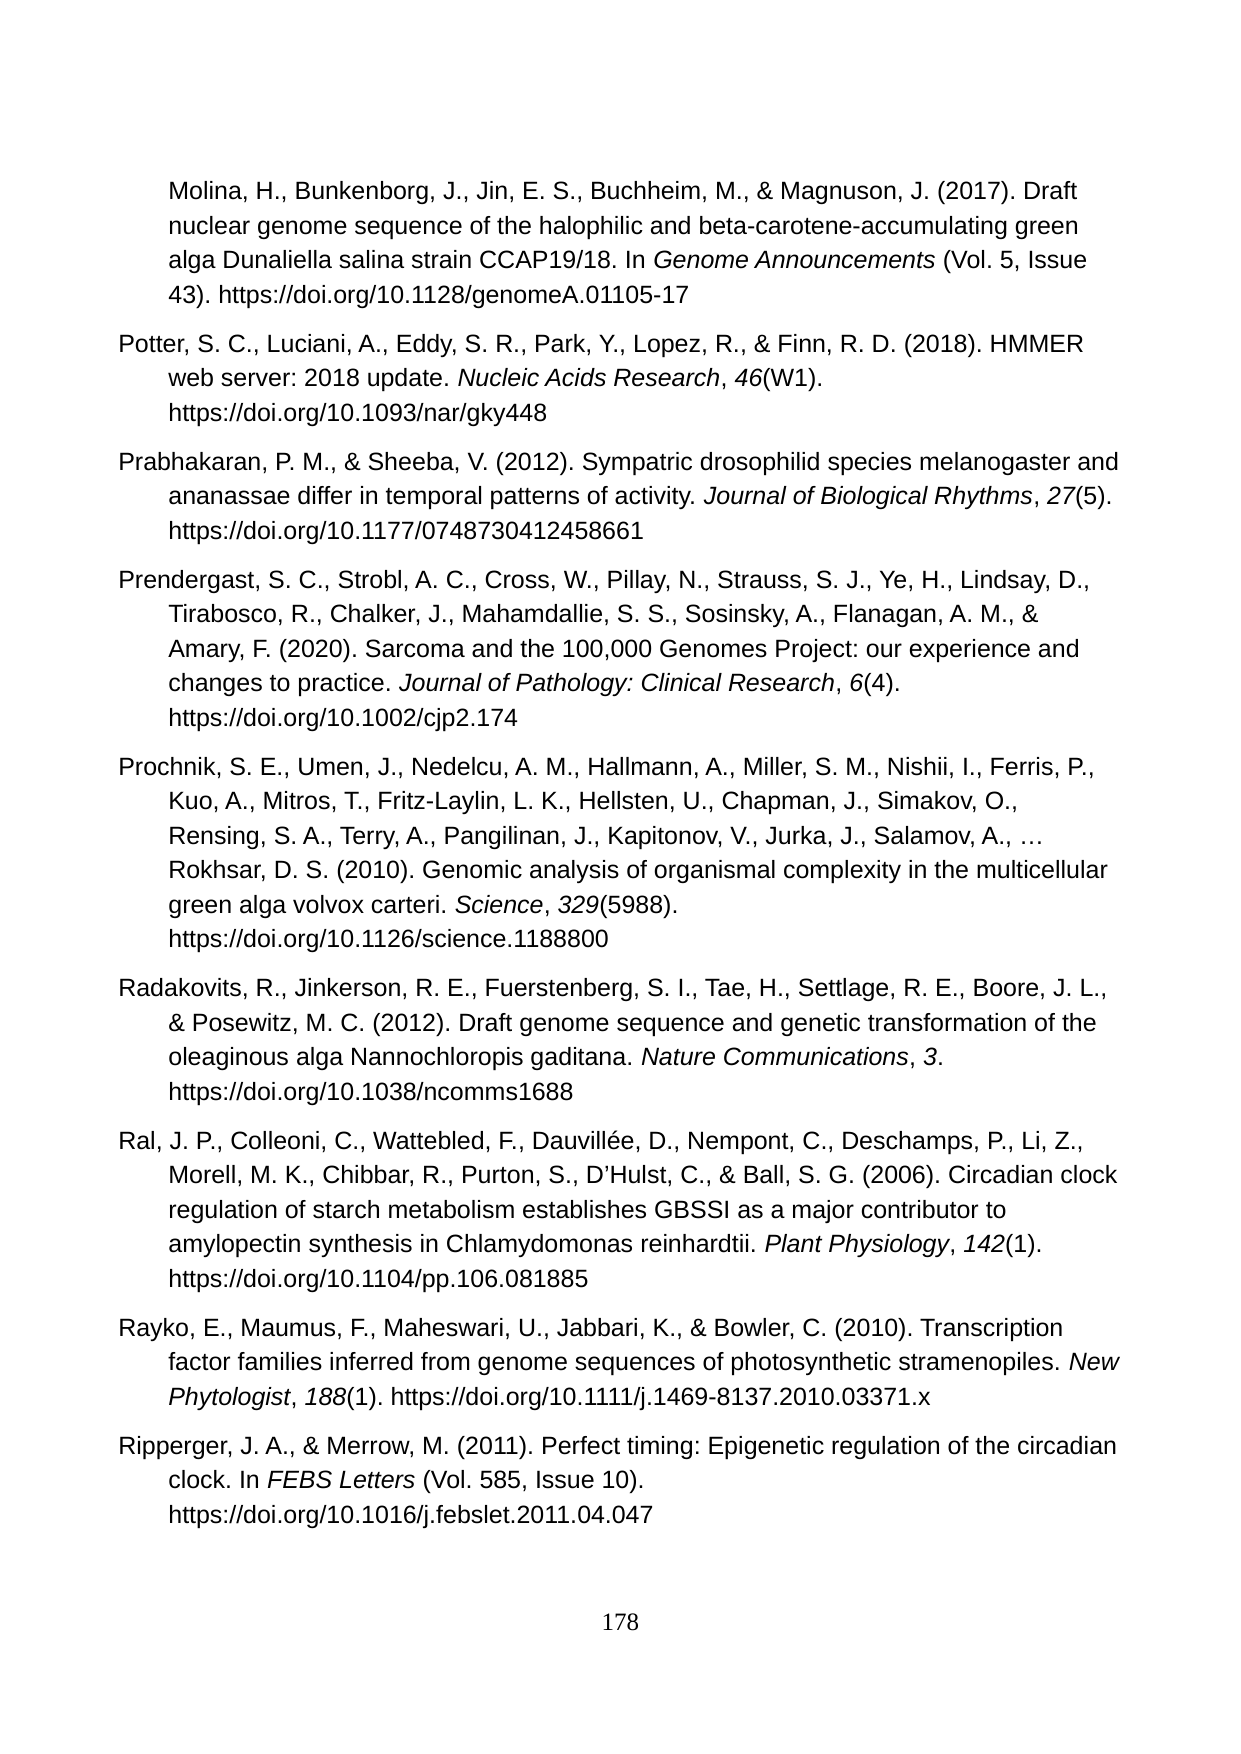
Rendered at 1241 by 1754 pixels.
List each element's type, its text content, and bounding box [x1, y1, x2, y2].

text Potter, S. C., Luciani, A., Eddy, S. R., Park, Y., Lopez, R., & Finn, R. D. (2018). HMMER web server: 2018 update. Nucleic Acids Research, 46(W1). https://doi.org/10.1093/nar/gky448 [118, 329, 1122, 427]
text Molina, H., Bunkenborg, J., Jin, E. S., Buchheim, M., & Magnuson, J. (2017). Draft nuclear genome sequence of the halophilic and beta-carotene-accumulating green alga Dunaliella salina strain CCAP19/18. In Genome Announcements (Vol. 5, Issue 43). https://doi.org/10.1128/genomeA.01105-17 [118, 176, 1122, 308]
text Prabhakaran, P. M., & Sheeba, V. (2012). Sympatric drosophilid species melanogaster and ananassae differ in temporal patterns of activity. Journal of Biological Rhythms, 27(5). https://doi.org/10.1177/0748730412458661 [118, 447, 1122, 544]
text Radakovits, R., Jinkerson, R. E., Fuerstenberg, S. I., Tae, H., Settlage, R. E., Boore, J. L., & Posewitz, M. C. (2012). Draft genome sequence and genetic transformation of the oleaginous alga Nannochloropis gaditana. Nature Communications, 3. https://doi.org/10.1038/ncomms1688 [118, 973, 1122, 1106]
text Ripperger, J. A., & Merrow, M. (2011). Perfect timing: Epigenetic regulation of the circadian clock. In FEBS Letters (Vol. 585, Issue 10). https://doi.org/10.1016/j.febslet.2011.04.047 [118, 1431, 1122, 1528]
text Prendergast, S. C., Strobl, A. C., Cross, W., Pillay, N., Strauss, S. J., Ye, H., Lindsay, D., Tirabosco, R., Chalker, J., Mahamdallie, S. S., Sosinsky, A., Flanagan, A. M., & Amary, F. (2020). Sarcoma and the 100,000 Genomes Project: our experience and changes to practice. Journal of Pathology: Clinical Research, 6(4). https://doi.org/10.1002/cjp2.174 [118, 565, 1122, 732]
text Rayko, E., Maumus, F., Maheswari, U., Jabbari, K., & Bowler, C. (2010). Transcription factor families inferred from genome sequences of photosynthetic stramenopiles. New Phytologist, 188(1). https://doi.org/10.1111/j.1469-8137.2010.03371.x [118, 1313, 1122, 1411]
text Ral, J. P., Colleoni, C., Wattebled, F., Dauvillée, D., Nempont, C., Deschamps, P., Li, Z., Morell, M. K., Chibbar, R., Purton, S., D’Hulst, C., & Ball, S. G. (2006). Circadian clock regulation of starch metabolism establishes GBSSI as a major contributor to amylopectin synthesis in Chlamydomonas reinhardtii. Plant Physiology, 142(1). https://doi.org/10.1104/pp.106.081885 [118, 1126, 1122, 1292]
text Prochnik, S. E., Umen, J., Nedelcu, A. M., Hallmann, A., Miller, S. M., Nishii, I., Ferris, P., Kuo, A., Mitros, T., Fritz-Laylin, L. K., Hellsten, U., Chapman, J., Simakov, O., Rensing, S. A., Terry, A., Pangilinan, J., Kapitonov, V., Jurka, J., Salamov, A., … Rokhsar, D. S. (2010). Genomic analysis of organismal complexity in the multicellular green alga volvox carteri. Science, 329(5988). https://doi.org/10.1126/science.1188800 [118, 752, 1122, 953]
